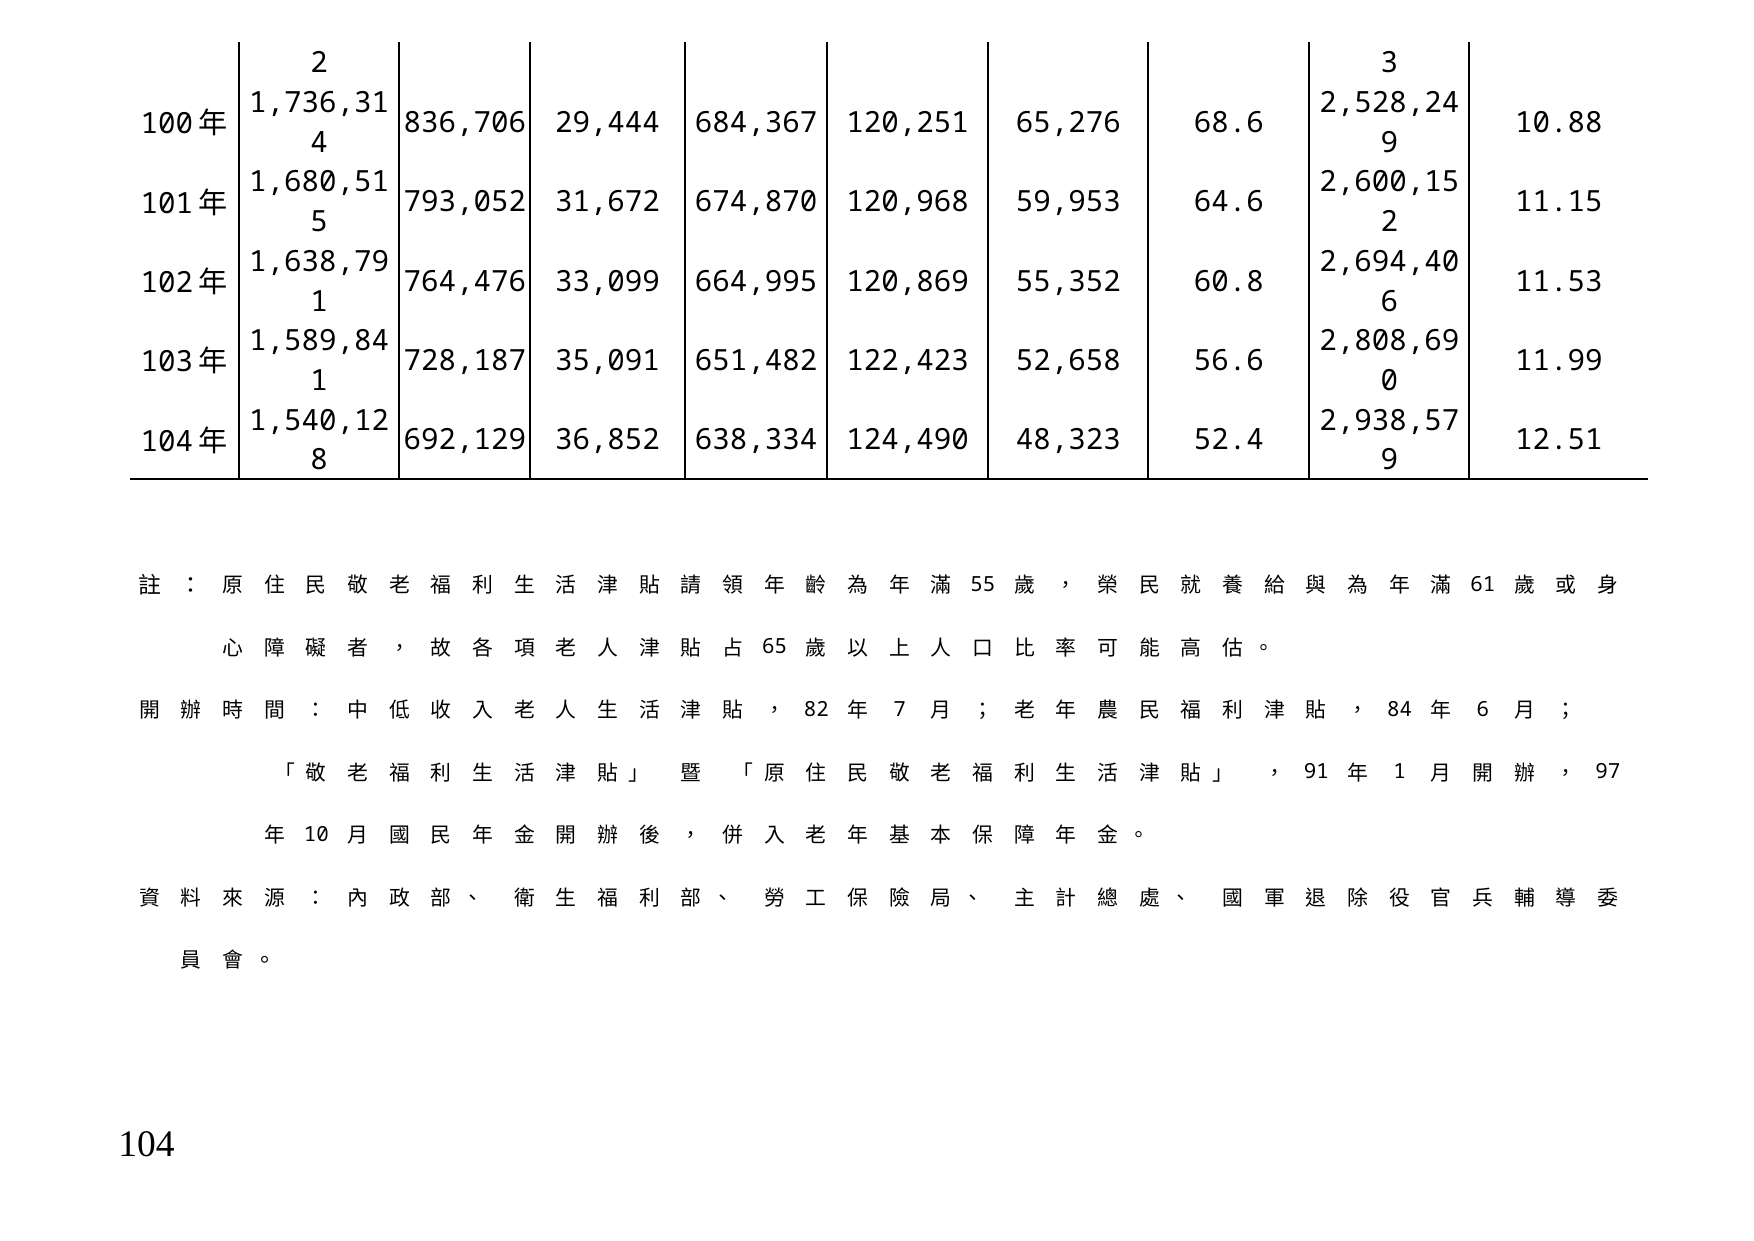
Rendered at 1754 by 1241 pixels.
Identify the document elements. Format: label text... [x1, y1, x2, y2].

table_cell [1470, 42, 1648, 81]
table_cell 11.99 [1470, 320, 1648, 399]
table_cell 59,953 [989, 161, 1147, 240]
table_cell 764,476 [400, 240, 529, 319]
table_cell 65,276 [989, 81, 1147, 161]
table_cell 124,490 [828, 399, 987, 478]
table_cell 674,870 [686, 161, 826, 240]
text 註：原住民敬老福利生活津貼請領年齡為年滿55歲，榮民就養給與為年滿61歲或身心障礙者，故各項老人津貼占65歲以上人口比率可能高估。 [128, 542, 1628, 667]
table_cell 1,589,841 [240, 320, 398, 399]
table_cell 104年 [130, 399, 238, 478]
table_cell 11.15 [1470, 161, 1648, 240]
table_cell 52,658 [989, 320, 1147, 399]
table_cell 2,600,152 [1310, 161, 1468, 240]
table_cell 664,995 [686, 240, 826, 319]
table_cell 2,808,690 [1310, 320, 1468, 399]
table_cell 2,528,249 [1310, 81, 1468, 161]
table_cell 36,852 [531, 399, 684, 478]
text 資料來源：內政部、衛生福利部、勞工保險局、主計總處、國軍退除役官兵輔導委員會。 [128, 854, 1628, 979]
table_cell 120,968 [828, 161, 987, 240]
table_cell 64.6 [1149, 161, 1308, 240]
table_cell 56.6 [1149, 320, 1308, 399]
table_cell 728,187 [400, 320, 529, 399]
table_cell 120,869 [828, 240, 987, 319]
table_cell 2,938,579 [1310, 399, 1468, 478]
table_cell [400, 42, 529, 81]
table_cell 68.6 [1149, 81, 1308, 161]
table_cell [828, 42, 987, 81]
table_cell 35,091 [531, 320, 684, 399]
table_cell 100年 [130, 81, 238, 161]
table_cell 10.88 [1470, 81, 1648, 161]
table_cell 1,736,314 [240, 81, 398, 161]
table_cell 836,706 [400, 81, 529, 161]
table_cell 120,251 [828, 81, 987, 161]
table_cell 101年 [130, 161, 238, 240]
table_cell 48,323 [989, 399, 1147, 478]
table_cell 102年 [130, 240, 238, 319]
table_cell [1149, 42, 1308, 81]
table_cell 103年 [130, 320, 238, 399]
table_cell 1,540,128 [240, 399, 398, 478]
table_cell [130, 42, 238, 81]
table_cell 122,423 [828, 320, 987, 399]
table_cell 29,444 [531, 81, 684, 161]
table_cell 638,334 [686, 399, 826, 478]
table_cell 1,638,791 [240, 240, 398, 319]
table_cell 60.8 [1149, 240, 1308, 319]
table_cell 11.53 [1470, 240, 1648, 319]
table_cell 52.4 [1149, 399, 1308, 478]
table_cell [989, 42, 1147, 81]
table_cell 684,367 [686, 81, 826, 161]
table_cell 12.51 [1470, 399, 1648, 478]
table_cell 3 [1310, 42, 1468, 81]
table_cell 31,672 [531, 161, 684, 240]
table_cell [531, 42, 684, 81]
text 開辦時間：中低收入老人生活津貼，82年7月；老年農民福利津貼，84年6月；「敬老福利生活津貼」暨「原住民敬老福利生活津貼」，91年1月開辦，97年10月國民年金開辦後，併入老年基本保障年金。 [128, 667, 1628, 854]
table_cell 55,352 [989, 240, 1147, 319]
table_cell 2,694,406 [1310, 240, 1468, 319]
table_cell 1,680,515 [240, 161, 398, 240]
table_cell 33,099 [531, 240, 684, 319]
table_cell 692,129 [400, 399, 529, 478]
table_cell 651,482 [686, 320, 826, 399]
table_cell [686, 42, 826, 81]
table_cell 2 [240, 42, 398, 81]
table_cell 793,052 [400, 161, 529, 240]
